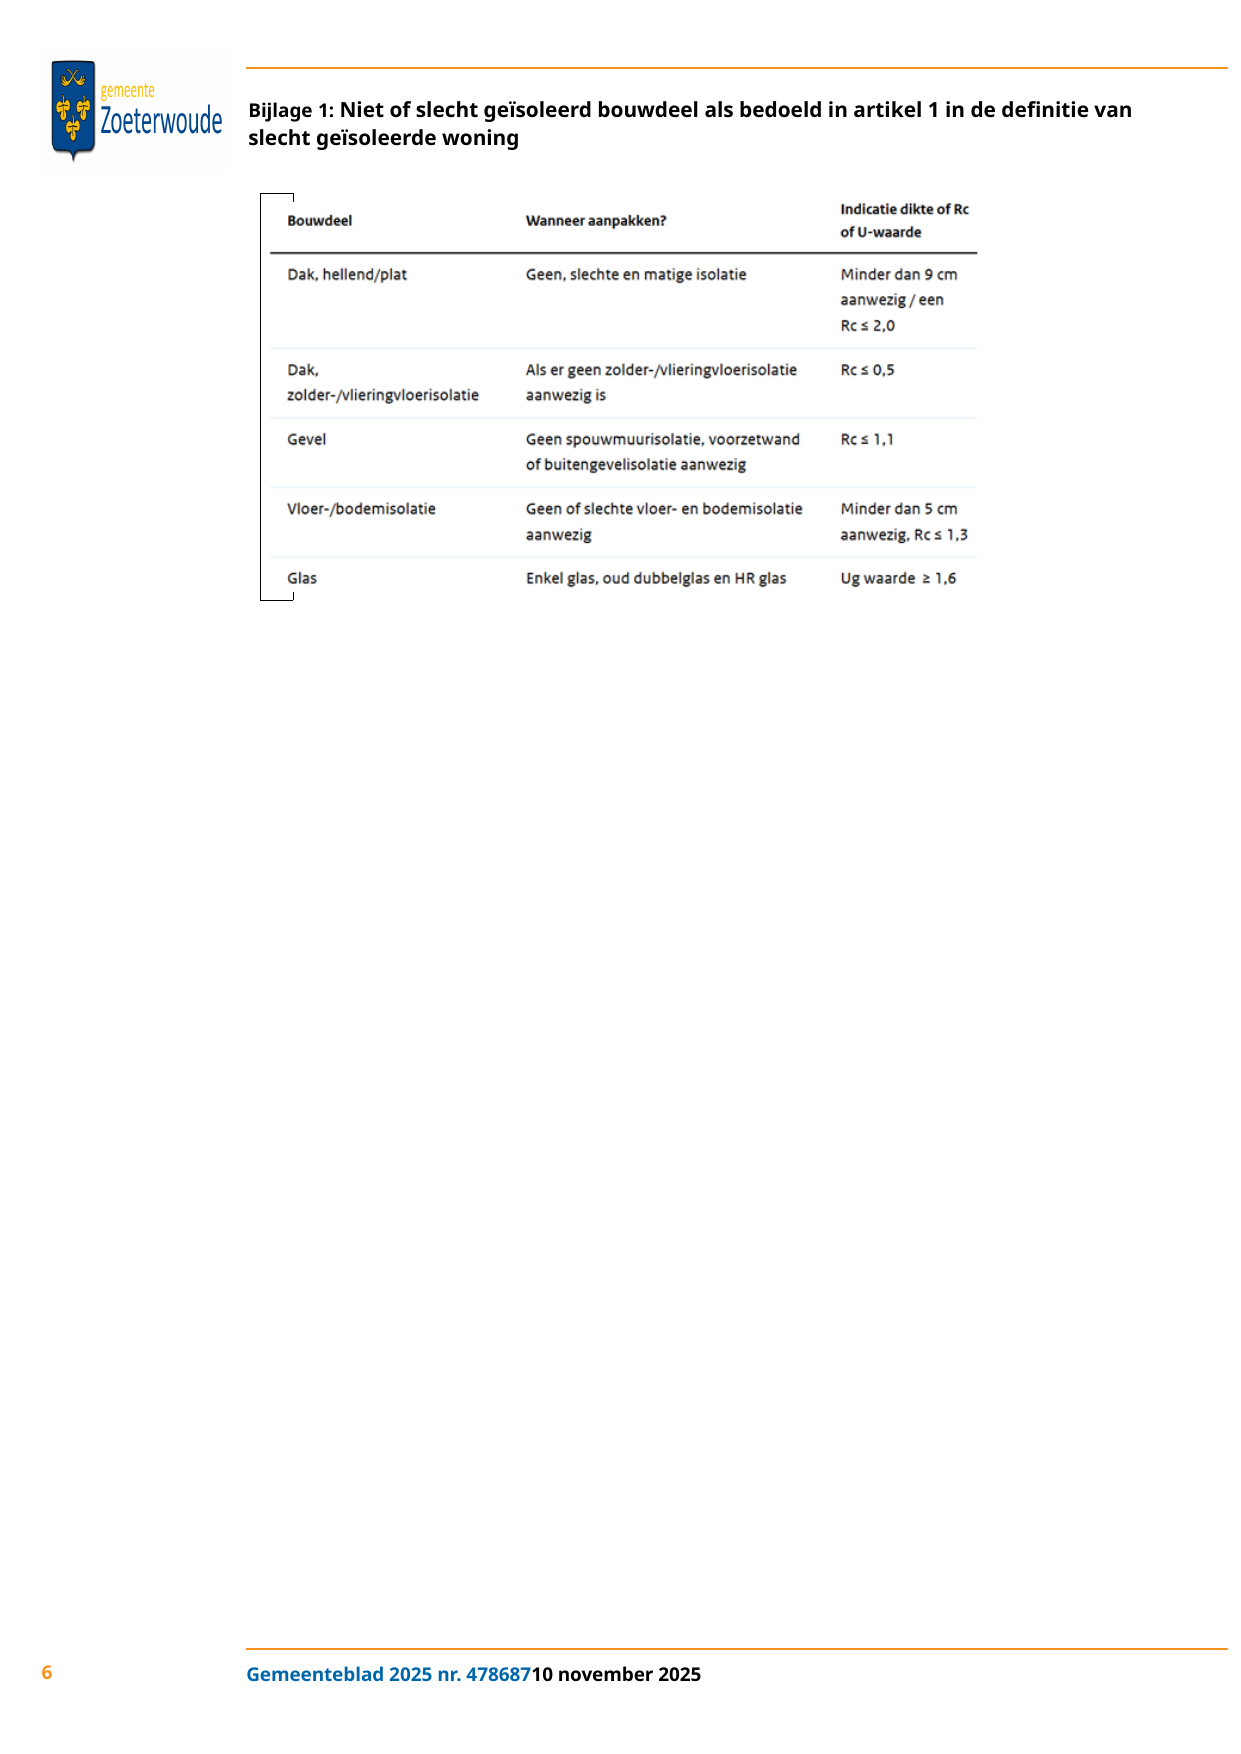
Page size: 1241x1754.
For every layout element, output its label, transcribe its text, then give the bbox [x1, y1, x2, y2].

picture [268, 202, 978, 592]
picture [41, 47, 231, 172]
text Bijlage 1: Niet of slecht geïsoleerd bouwdeel als bedoeld in artikel 1 in de definitie van slecht geïsoleerde woning [248, 95, 1152, 152]
